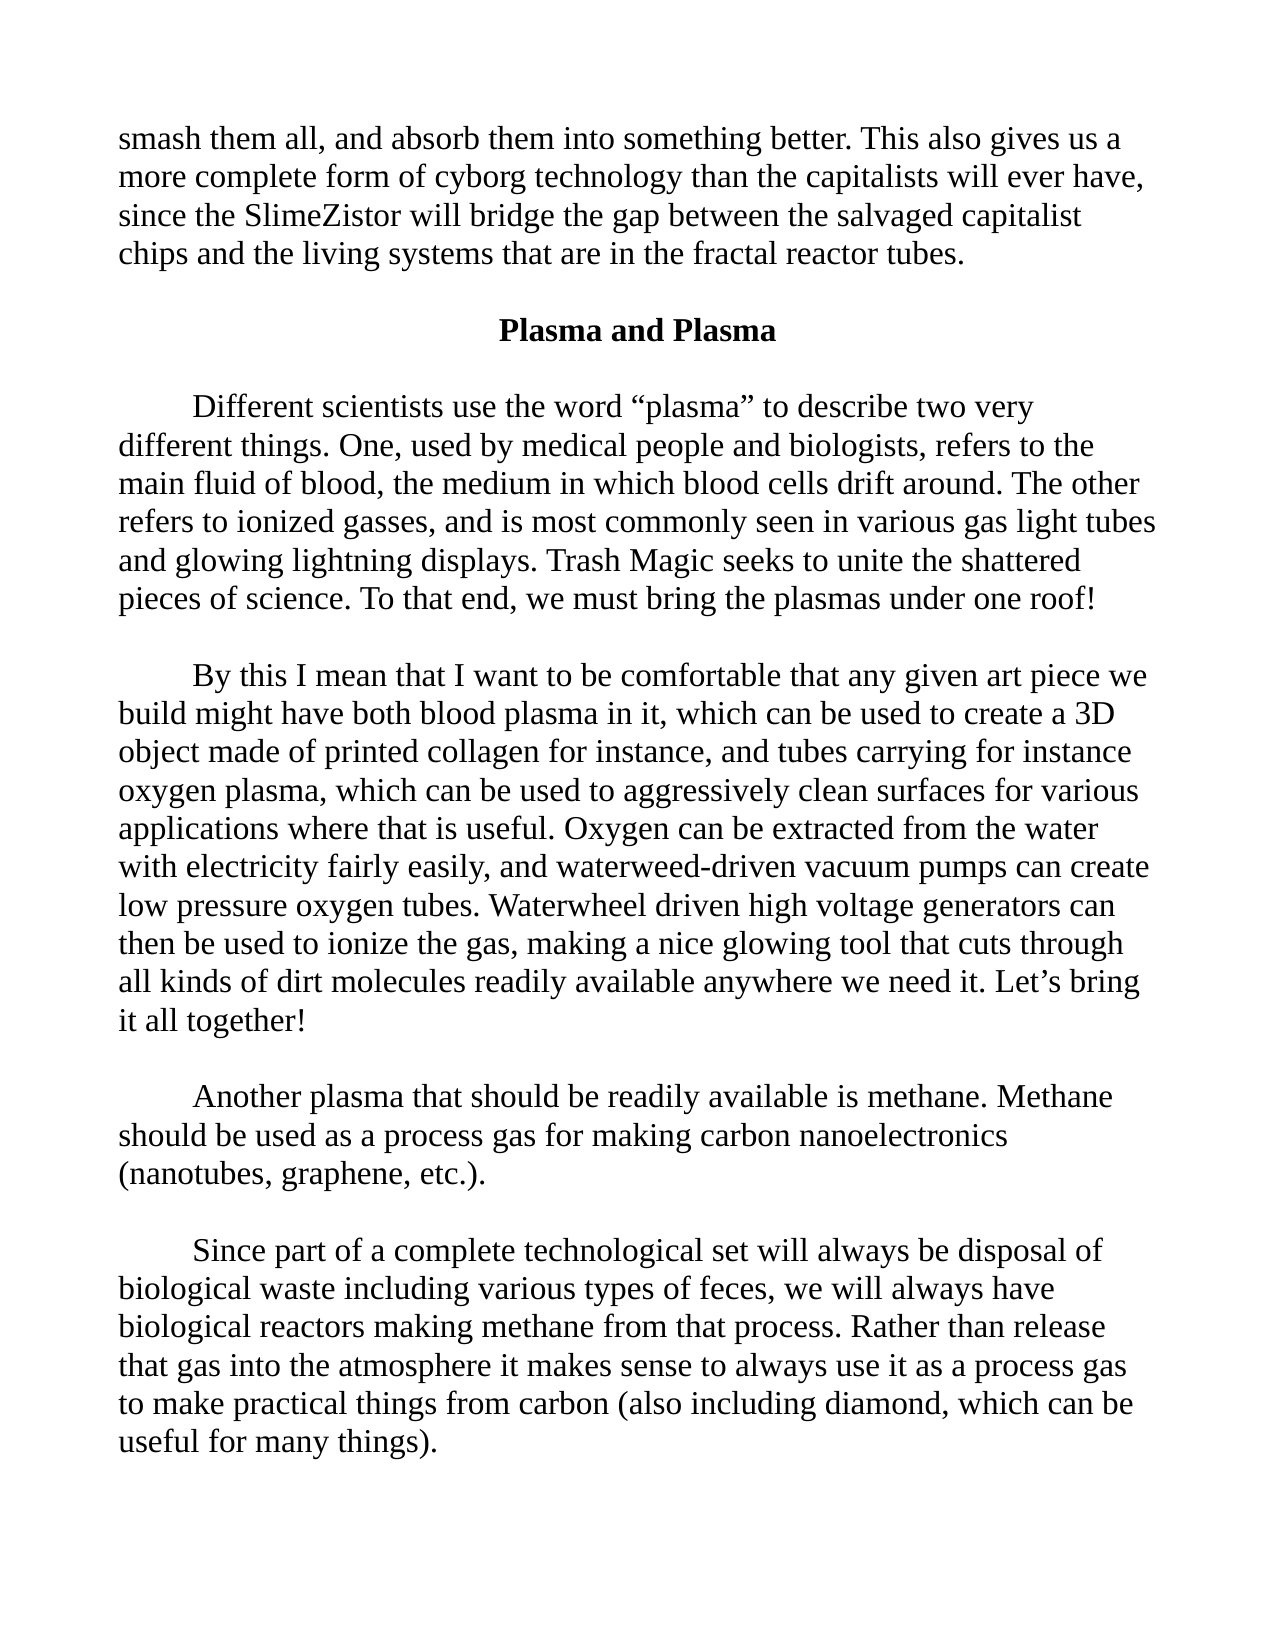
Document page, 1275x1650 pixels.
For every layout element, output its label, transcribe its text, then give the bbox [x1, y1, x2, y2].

text Another plasma that should be readily available is methane. Methane should be used as a process gas for making carbon nanoelectronics (nanotubes, graphene, etc.). [118, 1076, 1157, 1191]
text Since part of a complete technological set will always be disposal of biological waste including various types of feces, we will always have biological reactors making methane from that process. Rather than release that gas into the atmosphere it makes sense to always use it as a process gas to make practical things from carbon (also including diamond, which can be useful for many things). [118, 1230, 1157, 1460]
text By this I mean that I want to be comfortable that any given art piece we build might have both blood plasma in it, which can be used to create a 3D object made of printed collagen for instance, and tubes carrying for instance oxygen plasma, which can be used to aggressively clean surfaces for various applications where that is useful. Oxygen can be extracted from the water with electricity fairly easily, and waterweed-driven vacuum pumps can create low pressure oxygen tubes. Waterwheel driven high voltage generators can then be used to ionize the gas, making a nice glowing tool that cuts through all kinds of dirt molecules readily available anywhere we need it. Let’s bring it all together! [118, 655, 1157, 1038]
text Different scientists use the word “plasma” to describe two very different things. One, used by medical people and biologists, refers to the main fluid of blood, the medium in which blood cells drift around. The other refers to ionized gasses, and is most commonly seen in various gas light tubes and glowing lightning displays. Trash Magic seeks to unite the shattered pieces of science. To that end, we must bring the plasmas under one roof! [118, 386, 1157, 616]
text Plasma and Plasma [118, 310, 1157, 348]
text smash them all, and absorb them into something better. This also gives us a more complete form of cyborg technology than the capitalists will ever have, since the SlimeZistor will bridge the gap between the salvaged capitalist chips and the living systems that are in the fractal reactor tubes. [118, 118, 1157, 271]
